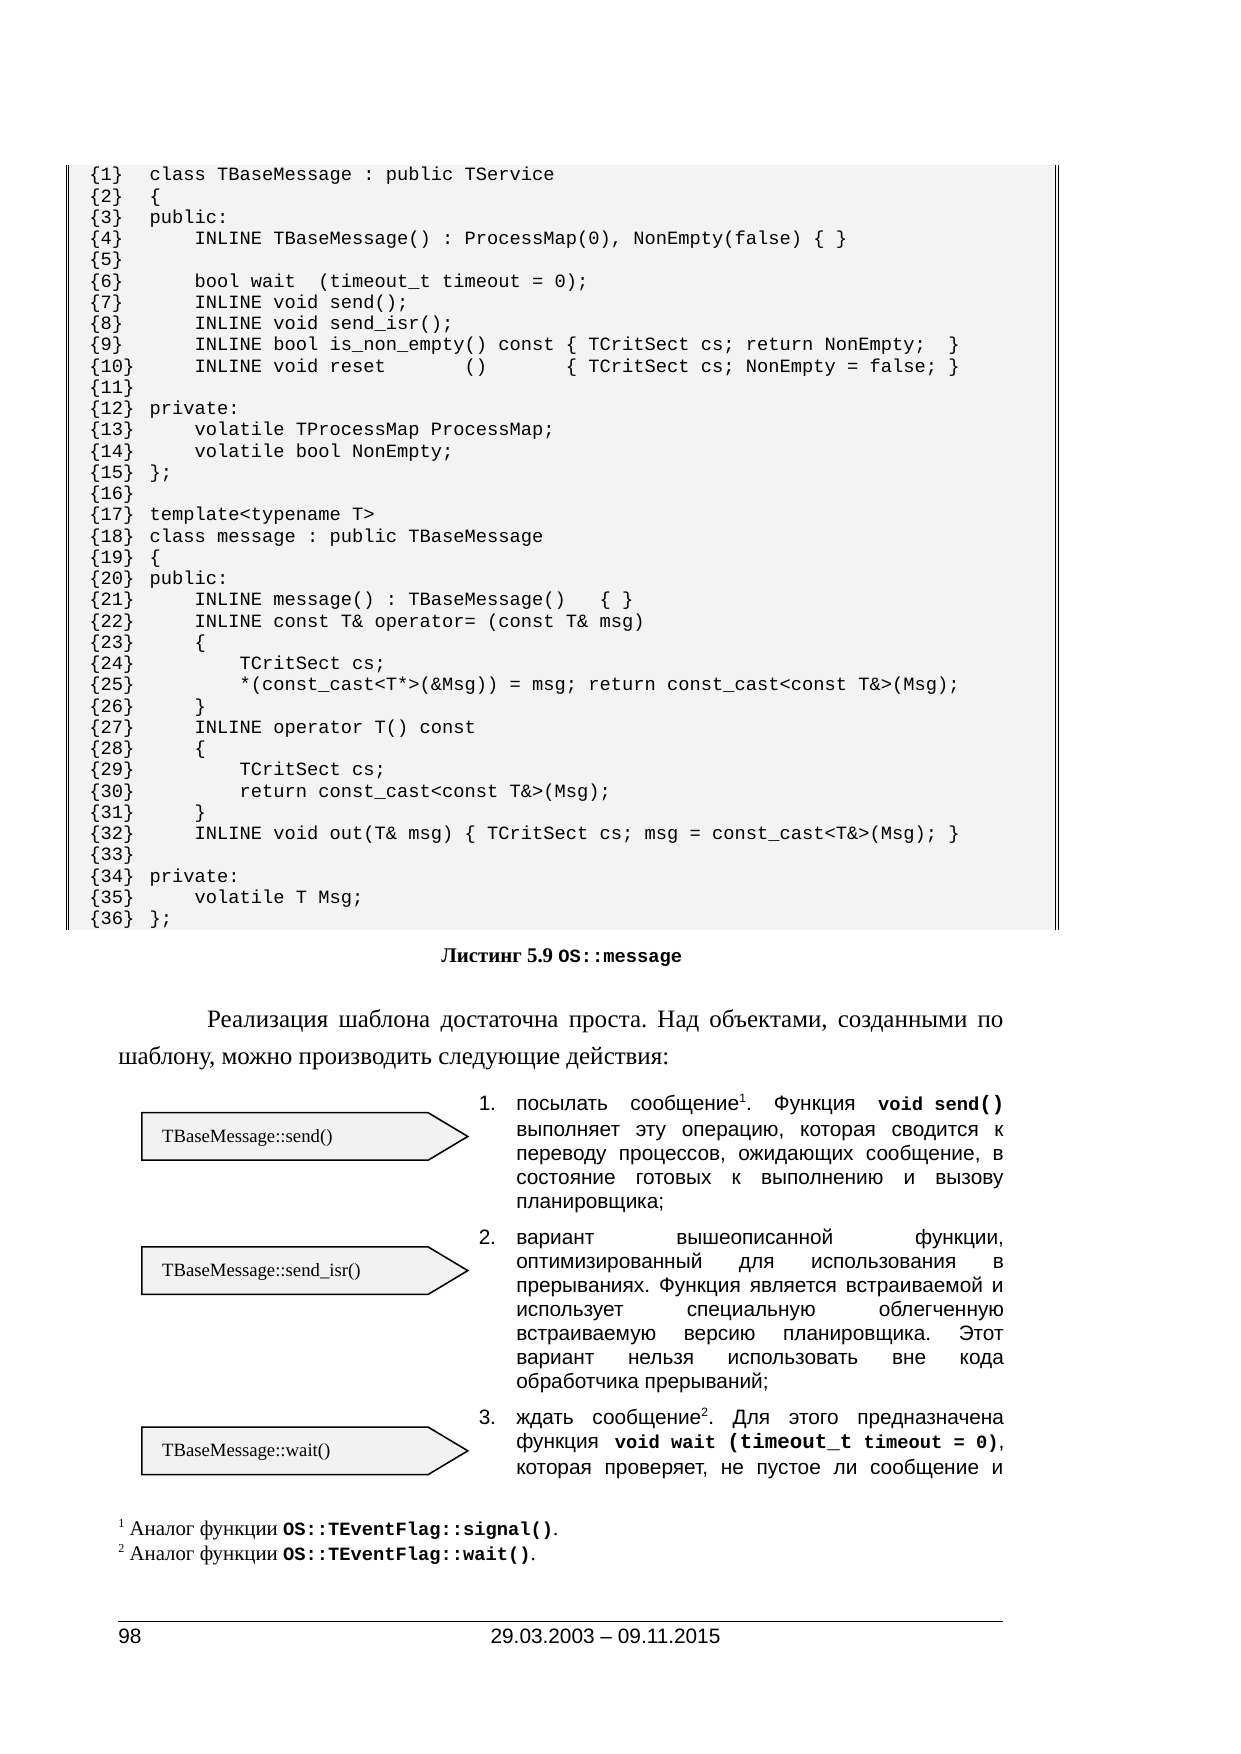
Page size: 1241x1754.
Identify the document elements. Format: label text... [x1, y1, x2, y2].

list volatile T Msg; [69, 888, 1055, 909]
list return const_cast<const T&>(Msg); [69, 781, 1055, 803]
list TCritSect cs; [69, 654, 1055, 675]
list вариант вышеописанной функции, оптимизированный для использования в прерываниях. Функция является встраиваемой и использует специальную облегченную встраиваемую версию планировщика. Этот вариант нельзя использовать вне кода обработчика прерываний; [478, 1225, 1004, 1393]
list INLINE operator T() const [69, 718, 1055, 739]
list public: [69, 569, 1055, 590]
list volatile bool NonEmpty; [69, 441, 1055, 463]
list }; [69, 909, 1055, 930]
list INLINE TBaseMessage() : ProcessMap(0), NonEmpty(false) { } [69, 229, 1055, 250]
list INLINE const T& operator= (const T& msg) [69, 611, 1055, 633]
list { [69, 739, 1055, 760]
list class message : public TBaseMessage [69, 526, 1055, 548]
list bool wait (timeout_t timeout = 0); [69, 271, 1055, 293]
list private: [69, 399, 1055, 420]
list ждать сообщение. Для этого предназначена функция void wait (timeout_t timeout = 0), которая проверяет, не пустое ли сообщение и [478, 1405, 1004, 1479]
text Реализация шаблона достаточна проста. Над объектами, созданными по шаблону, можно производить следующие действия: [118, 1004, 1004, 1070]
list INLINE void out(T& msg) { TCritSect cs; msg = const_cast<T&>(Msg); } [69, 824, 1055, 845]
text Листинг 5.9 OS::message [119, 943, 1004, 968]
list }; [69, 463, 1055, 484]
list volatile TProcessMap ProcessMap; [69, 420, 1055, 441]
list class TBaseMessage : public TService [69, 165, 1055, 186]
list INLINE void send_isr(); [69, 314, 1055, 335]
list { [69, 633, 1055, 654]
list private: [69, 866, 1055, 888]
list *(const_cast<T*>(&Msg)) = msg; return const_cast<const T&>(Msg); [69, 675, 1055, 696]
list { [69, 548, 1055, 569]
list INLINE message() : TBaseMessage() { } [69, 590, 1055, 611]
list INLINE bool is_non_empty() const { TCritSect cs; return NonEmpty; } [69, 335, 1055, 356]
list Аналог функции OS::TEventFlag::wait(). [118, 1541, 1004, 1566]
list INLINE void reset () { TCritSect cs; NonEmpty = false; } [69, 356, 1055, 378]
list TCritSect cs; [69, 760, 1055, 781]
list template<typename T> [69, 505, 1055, 526]
list } [69, 696, 1055, 718]
list INLINE void send(); [69, 293, 1055, 314]
list } [69, 803, 1055, 824]
list { [69, 186, 1055, 208]
list посылать сообщение. Функция void send() выполняет эту операцию, которая сводится к переводу процессов, ожидающих сообщение, в состояние готовых к выполнению и вызову планировщика; [478, 1091, 1004, 1212]
list public: [69, 208, 1055, 229]
list Аналог функции OS::TEventFlag::signal(). [118, 1516, 1004, 1541]
